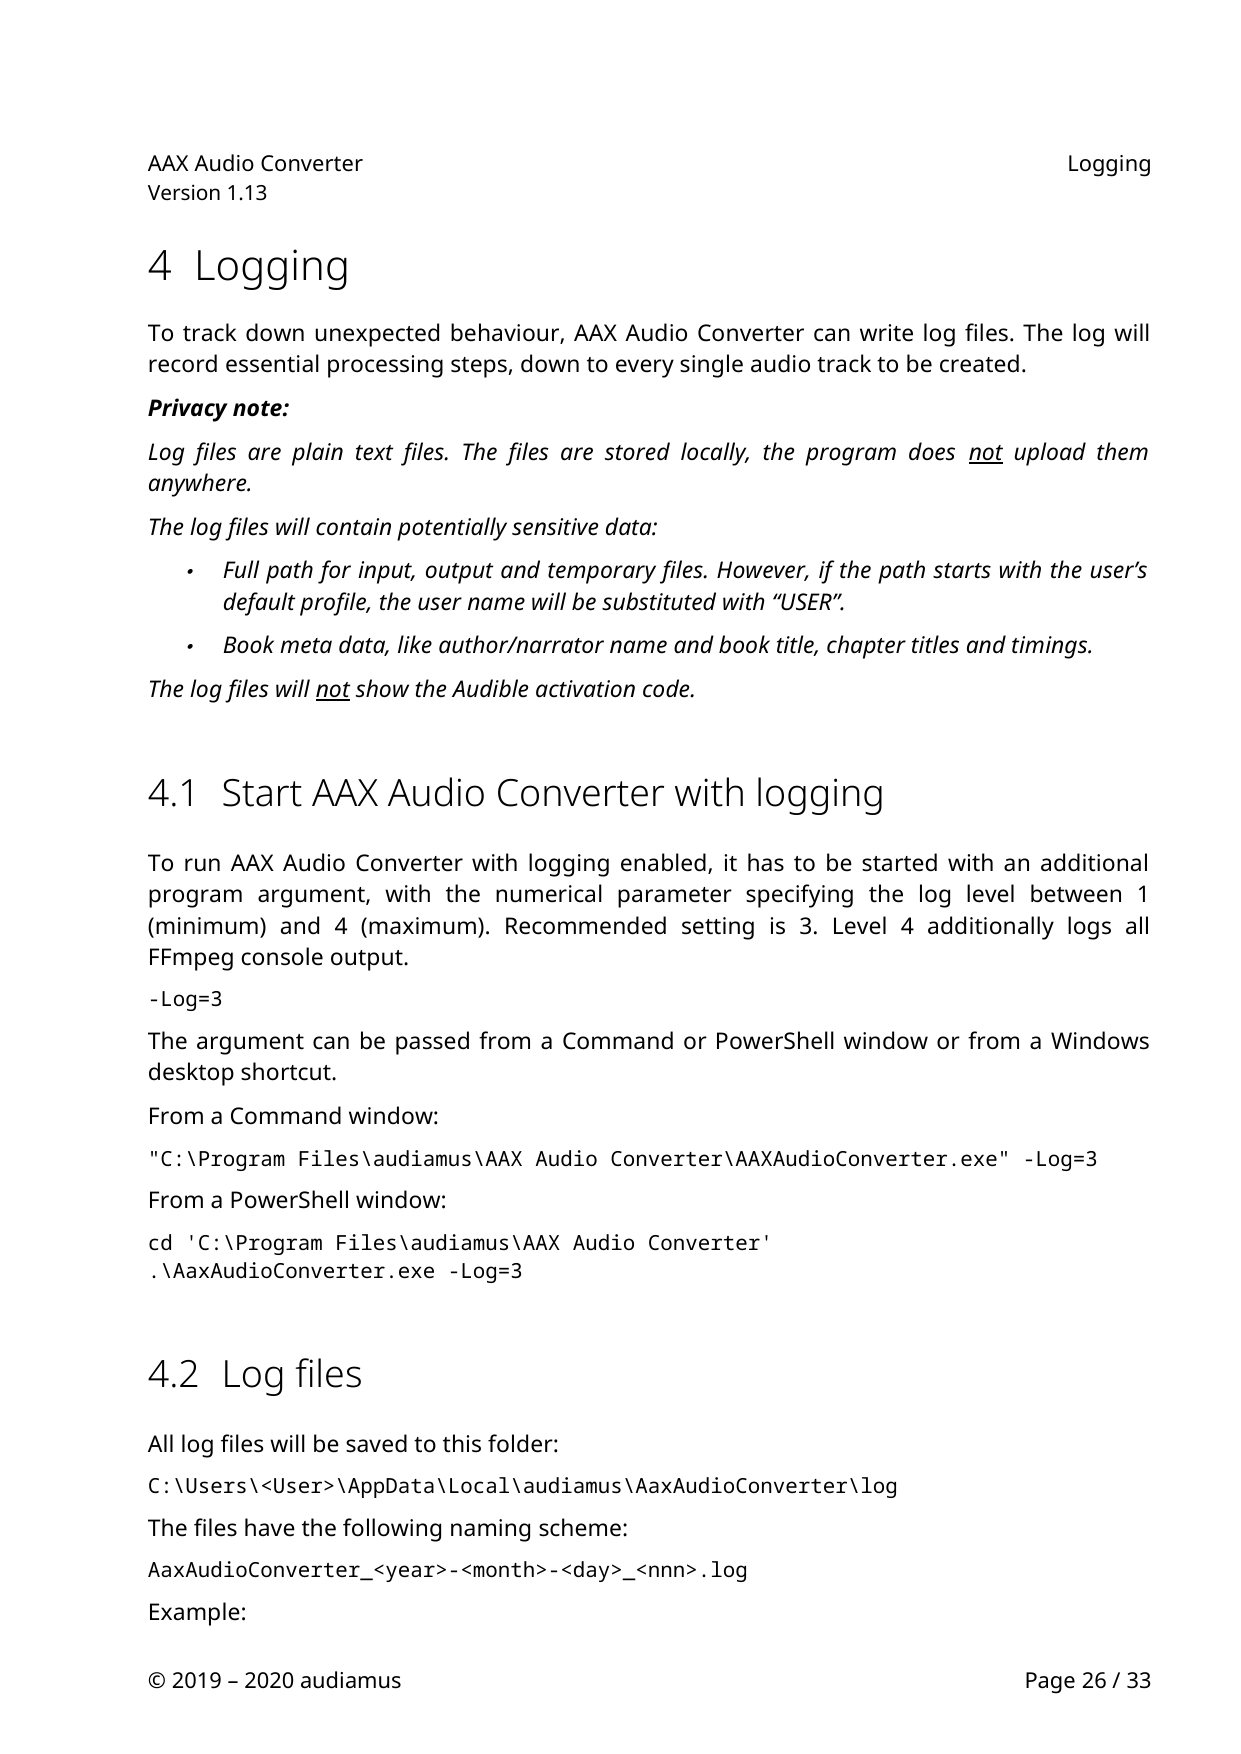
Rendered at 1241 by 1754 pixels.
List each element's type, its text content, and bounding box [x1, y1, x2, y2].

text All log files will be saved to this folder: [148, 1427, 1152, 1459]
text To track down unexpected behaviour, AAX Audio Converter can write log files. The log will record essential processing steps, down to every single audio track to be created. [148, 317, 1152, 379]
list Book meta data, like author/narrator name and book title, chapter titles and timings. [185, 629, 1152, 660]
text -Log=3 [148, 984, 1152, 1013]
text To run AAX Audio Converter with logging enabled, it has to be started with an additional program argument, with the numerical parameter specifying the log level between 1 (minimum) and 4 (maximum). Recommended setting is 3. Level 4 additionally logs all FFmpeg console output. [148, 847, 1152, 972]
text cd 'C:\Program Files\audiamus\AAX Audio Converter' .\AaxAudioConverter.exe -Log=3 [148, 1228, 1152, 1284]
text From a Command window: [148, 1100, 1152, 1131]
text Privacy note: [148, 392, 1152, 423]
text The log files will contain potentially sensitive data: [148, 511, 1152, 542]
text From a PowerShell window: [148, 1184, 1152, 1216]
text The files have the following naming scheme: [148, 1512, 1152, 1543]
text The argument can be passed from a Command or PowerShell window or from a Windows desktop shortcut. [148, 1025, 1152, 1088]
subtitle Start AAX Audio Converter with logging [148, 767, 1152, 818]
text Example: [148, 1596, 1152, 1627]
subtitle Logging [148, 235, 1152, 292]
text "C:\Program Files\audiamus\AAX Audio Converter\AAXAudioConverter.exe" -Log=3 [148, 1144, 1152, 1172]
text C:\Users\<User>\AppData\Local\audiamus\AaxAudioConverter\log [148, 1471, 1152, 1499]
list Full path for input, output and temporary files. However, if the path starts with the user’s default profile, the user name will be substituted with “USER”. [185, 554, 1152, 617]
text Log files are plain text files. The files are stored locally, the program does not upload them anywhere. [148, 436, 1152, 498]
subtitle Log files [148, 1347, 1152, 1398]
text The log files will not show the Audible activation code. [148, 673, 1152, 704]
text AaxAudioConverter_<year>-<month>-<day>_<nnn>.log [148, 1555, 1152, 1584]
